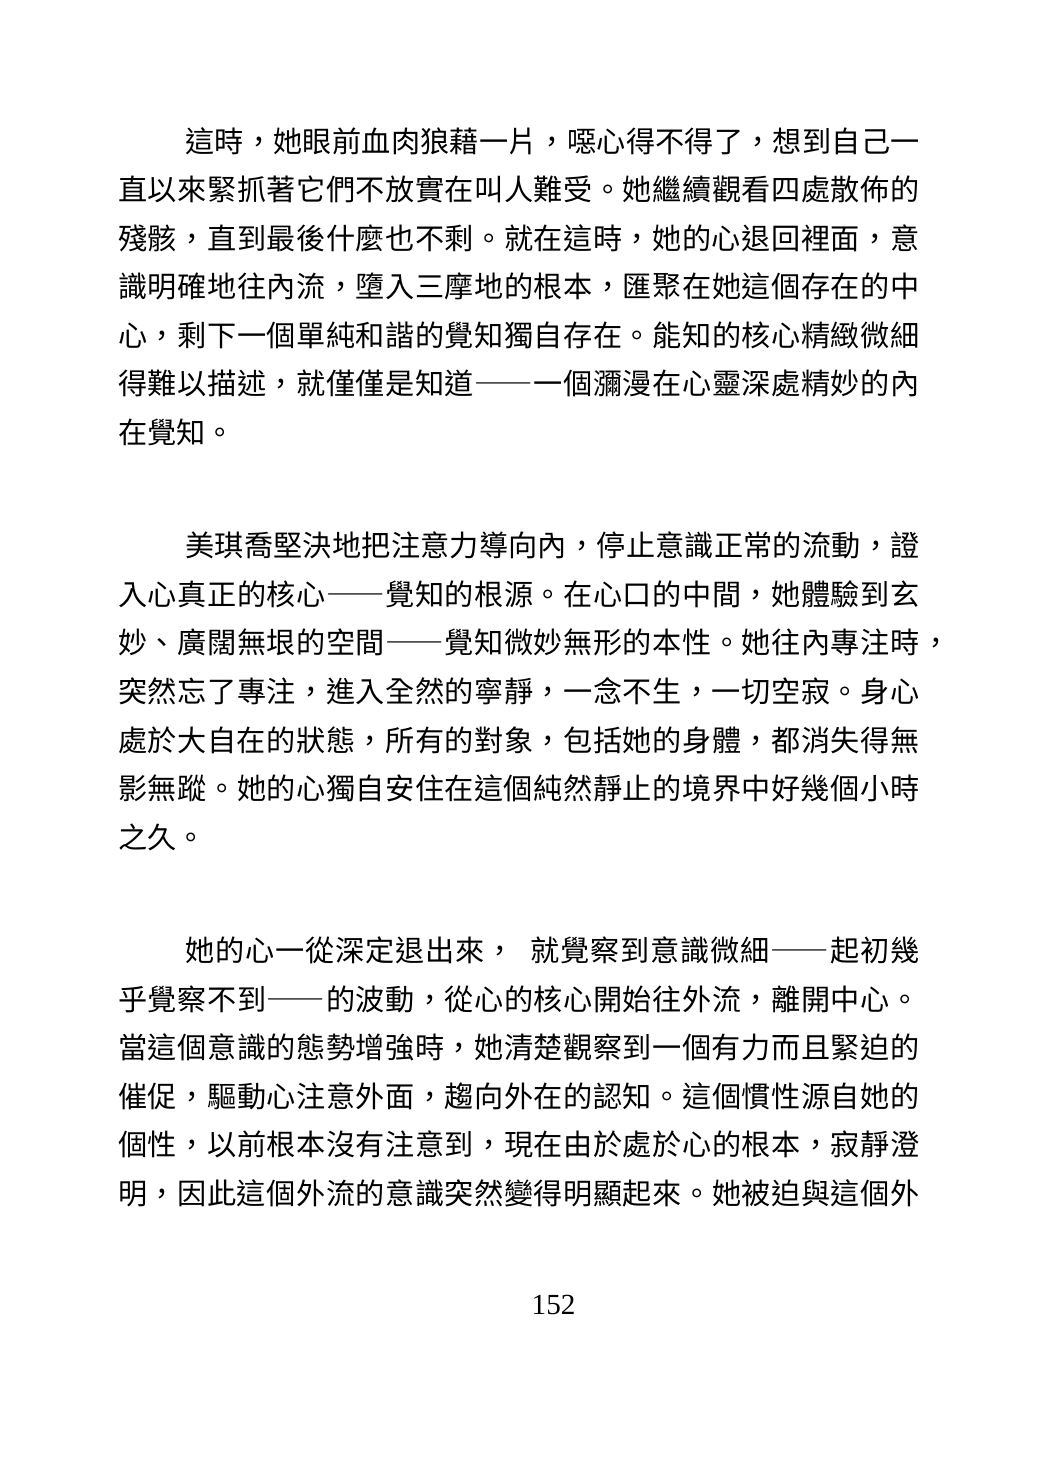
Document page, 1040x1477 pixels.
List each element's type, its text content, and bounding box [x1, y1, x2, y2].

text 這時，她眼前血肉狼藉一片，噁心得不得了，想到自己一直以來緊抓著它們不放實在叫人難受。她繼續觀看四處散佈的殘骸，直到最後什麼也不剩。就在這時，她的心退回裡面，意識明確地往內流，墮入三摩地的根本，匯聚在她這個存在的中心，剩下一個單純和諧的覺知獨自存在。能知的核心精緻微細得難以描述，就僅僅是知道——一個瀰漫在心靈深處精妙的內在覺知。 [118, 118, 921, 452]
text 美琪喬堅決地把注意力導向內，停止意識正常的流動，證入心真正的核心——覺知的根源。在心口的中間，她體驗到玄妙、廣闊無垠的空間——覺知微妙無形的本性。她往內專注時，突然忘了專注，進入全然的寧靜，一念不生，一切空寂。身心處於大自在的狀態，所有的對象，包括她的身體，都消失得無影無蹤。她的心獨自安住在這個純然靜止的境界中好幾個小時之久。 [118, 523, 921, 856]
text 她的心一從深定退出來， 就覺察到意識微細——起初幾乎覺察不到——的波動，從心的核心開始往外流，離開中心。當這個意識的態勢增強時，她清楚觀察到一個有力而且緊迫的催促，驅動心注意外面，趨向外在的認知。這個慣性源自她的個性，以前根本沒有注意到，現在由於處於心的根本，寂靜澄明，因此這個外流的意識突然變得明顯起來。她被迫與這個外 [118, 928, 921, 1213]
